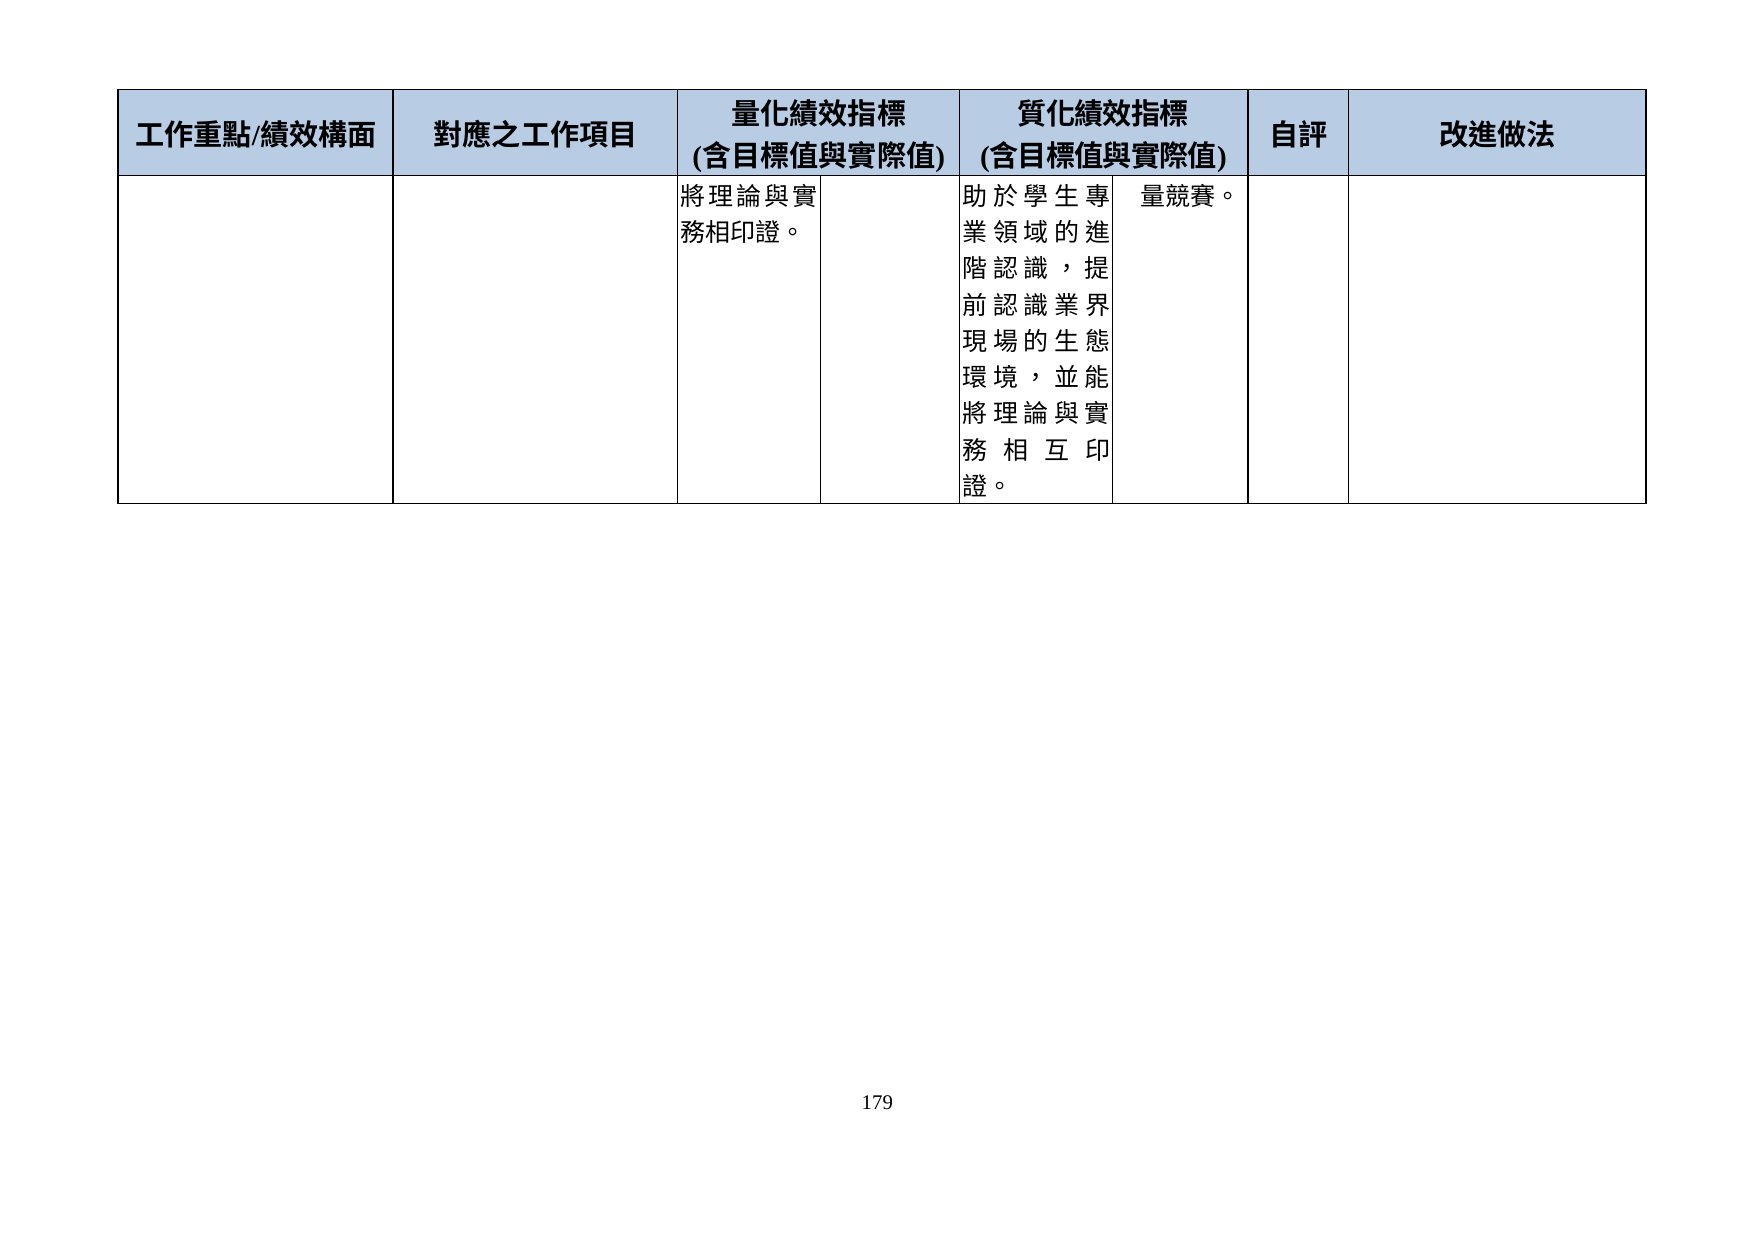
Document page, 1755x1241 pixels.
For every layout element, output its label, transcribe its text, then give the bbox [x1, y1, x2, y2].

table_cell [1349, 176, 1645, 503]
table_header 自評 [1249, 90, 1348, 175]
table_header 量化績效指標 (含目標值與實際值) [678, 90, 959, 175]
table_cell 量競賽。 [1113, 176, 1247, 503]
table_header 質化績效指標 (含目標值與實際值) [960, 90, 1247, 175]
table_cell [821, 176, 959, 503]
table_cell [394, 176, 677, 503]
table_cell 將理論與實務相印證。 [678, 176, 820, 503]
table_cell 助於學生專業領域的進階認識，提前認識業界現場的生態環境，並能將理論與實務相互印證。 [960, 176, 1112, 503]
table_header 改進做法 [1349, 90, 1645, 175]
table_header 工作重點/績效構面 [119, 90, 392, 175]
table_cell [1249, 176, 1348, 503]
table_header 對應之工作項目 [394, 90, 677, 175]
table_cell [119, 176, 392, 503]
